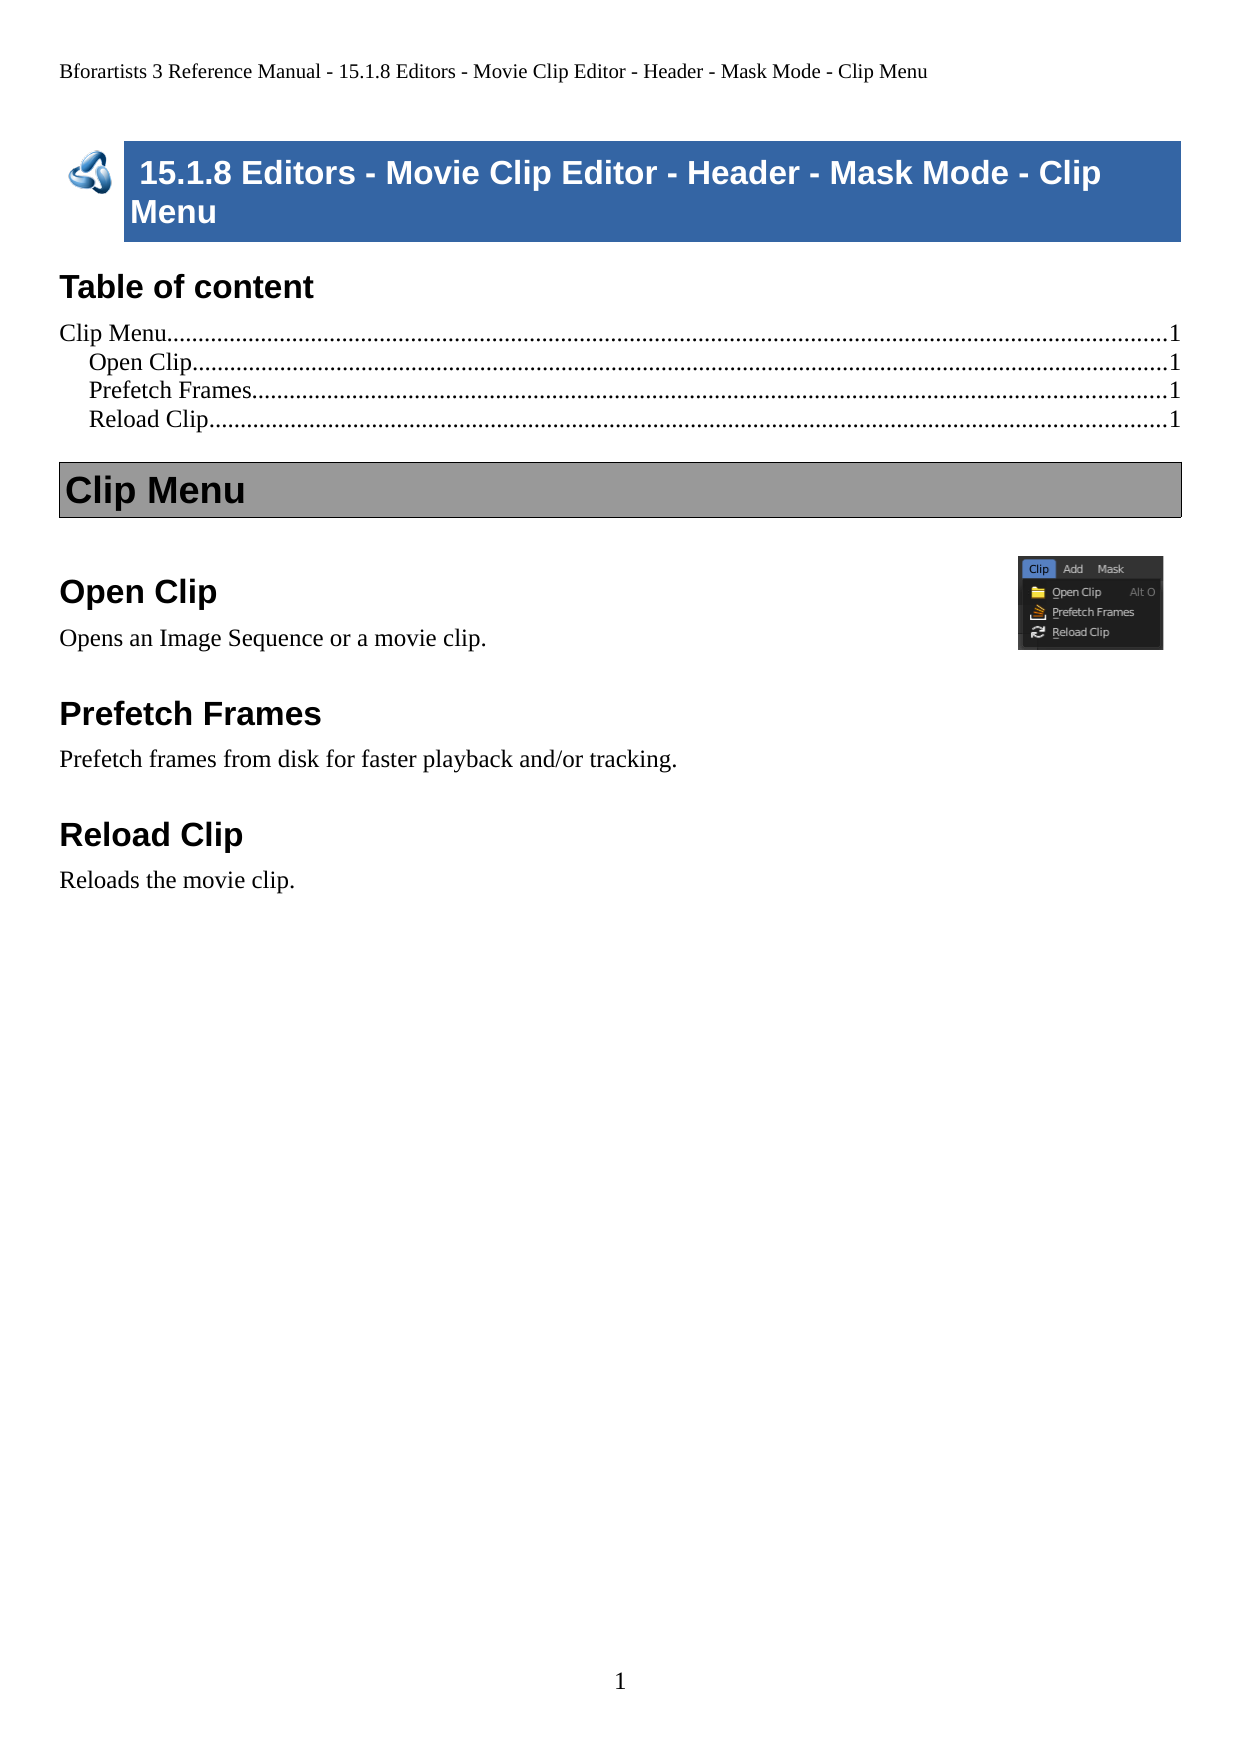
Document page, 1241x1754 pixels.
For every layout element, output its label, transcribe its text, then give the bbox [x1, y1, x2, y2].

text Prefetch frames from disk for faster playback and/or tracking. [59, 744, 1181, 773]
subtitle Reload Clip [59, 814, 1181, 853]
text Opens an Image Sequence or a movie clip. [59, 623, 1181, 652]
text Reload Clip 1 [88, 404, 1181, 433]
text Prefetch Frames 1 [88, 375, 1181, 404]
subtitle Table of content [59, 267, 1181, 305]
subtitle [1164, 572, 1181, 611]
picture [1018, 556, 1164, 650]
subtitle Prefetch Frames [59, 693, 1181, 732]
table_header 15.1.8 Editors - Movie Clip Editor - Header - Mask Mode - Clip Menu [124, 141, 1181, 242]
picture [65, 147, 114, 197]
table_header [59, 141, 124, 242]
text Open Clip 1 [88, 347, 1181, 375]
table_header Clip Menu [60, 463, 1181, 517]
text Clip Menu 1 [59, 318, 1181, 347]
subtitle Open Clip [59, 572, 1018, 611]
text Reloads the movie clip. [59, 866, 1181, 894]
